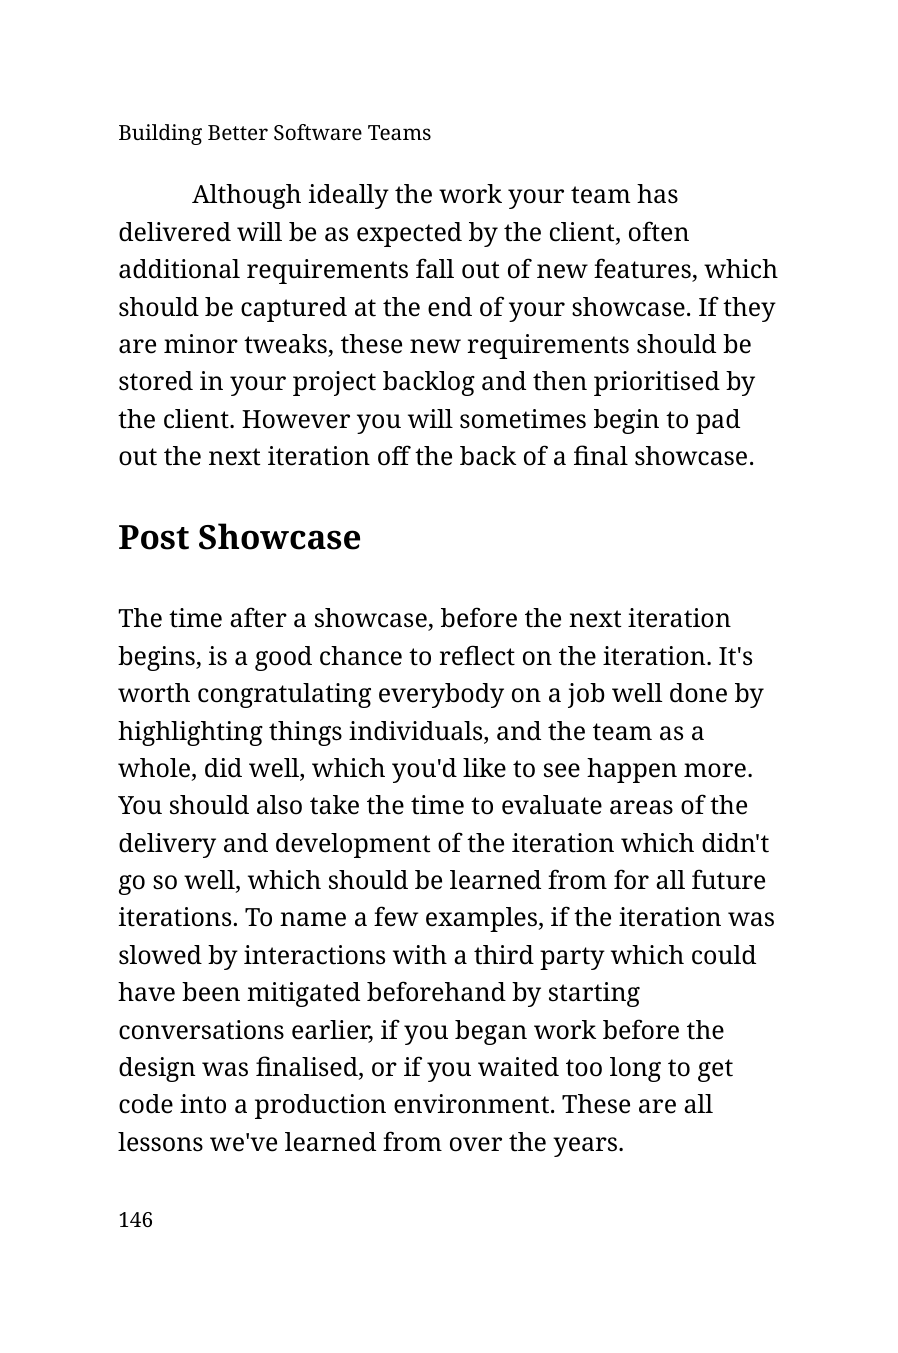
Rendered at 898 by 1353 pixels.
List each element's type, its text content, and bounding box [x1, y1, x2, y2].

subtitle Post Showcase [118, 514, 779, 559]
text The time after a showcase, before the next iteration begins, is a good chance to reflect on the iteration. It's worth congratulating everybody on a job well done by highlighting things individuals, and the team as a whole, did well, which you'd like to see happen more. You should also take the time to evaluate areas of the delivery and development of the iteration which didn't go so well, which should be learned from for all future iterations. To name a few examples, if the iteration was slowed by interactions with a third party which could have been mitigated beforehand by starting conversations earlier, if you began work before the design was finalised, or if you waited too long to get code into a production environment. These are all lessons we've learned from over the years. [118, 601, 779, 1158]
text Although ideally the work your team has delivered will be as expected by the client, often additional requirements fall out of new features, which should be captured at the end of your showcase. If they are minor tweaks, these new requirements should be stored in your project backlog and then prioritised by the client. However you will sometimes begin to pad out the next iteration off the back of a final showcase. [118, 177, 779, 473]
